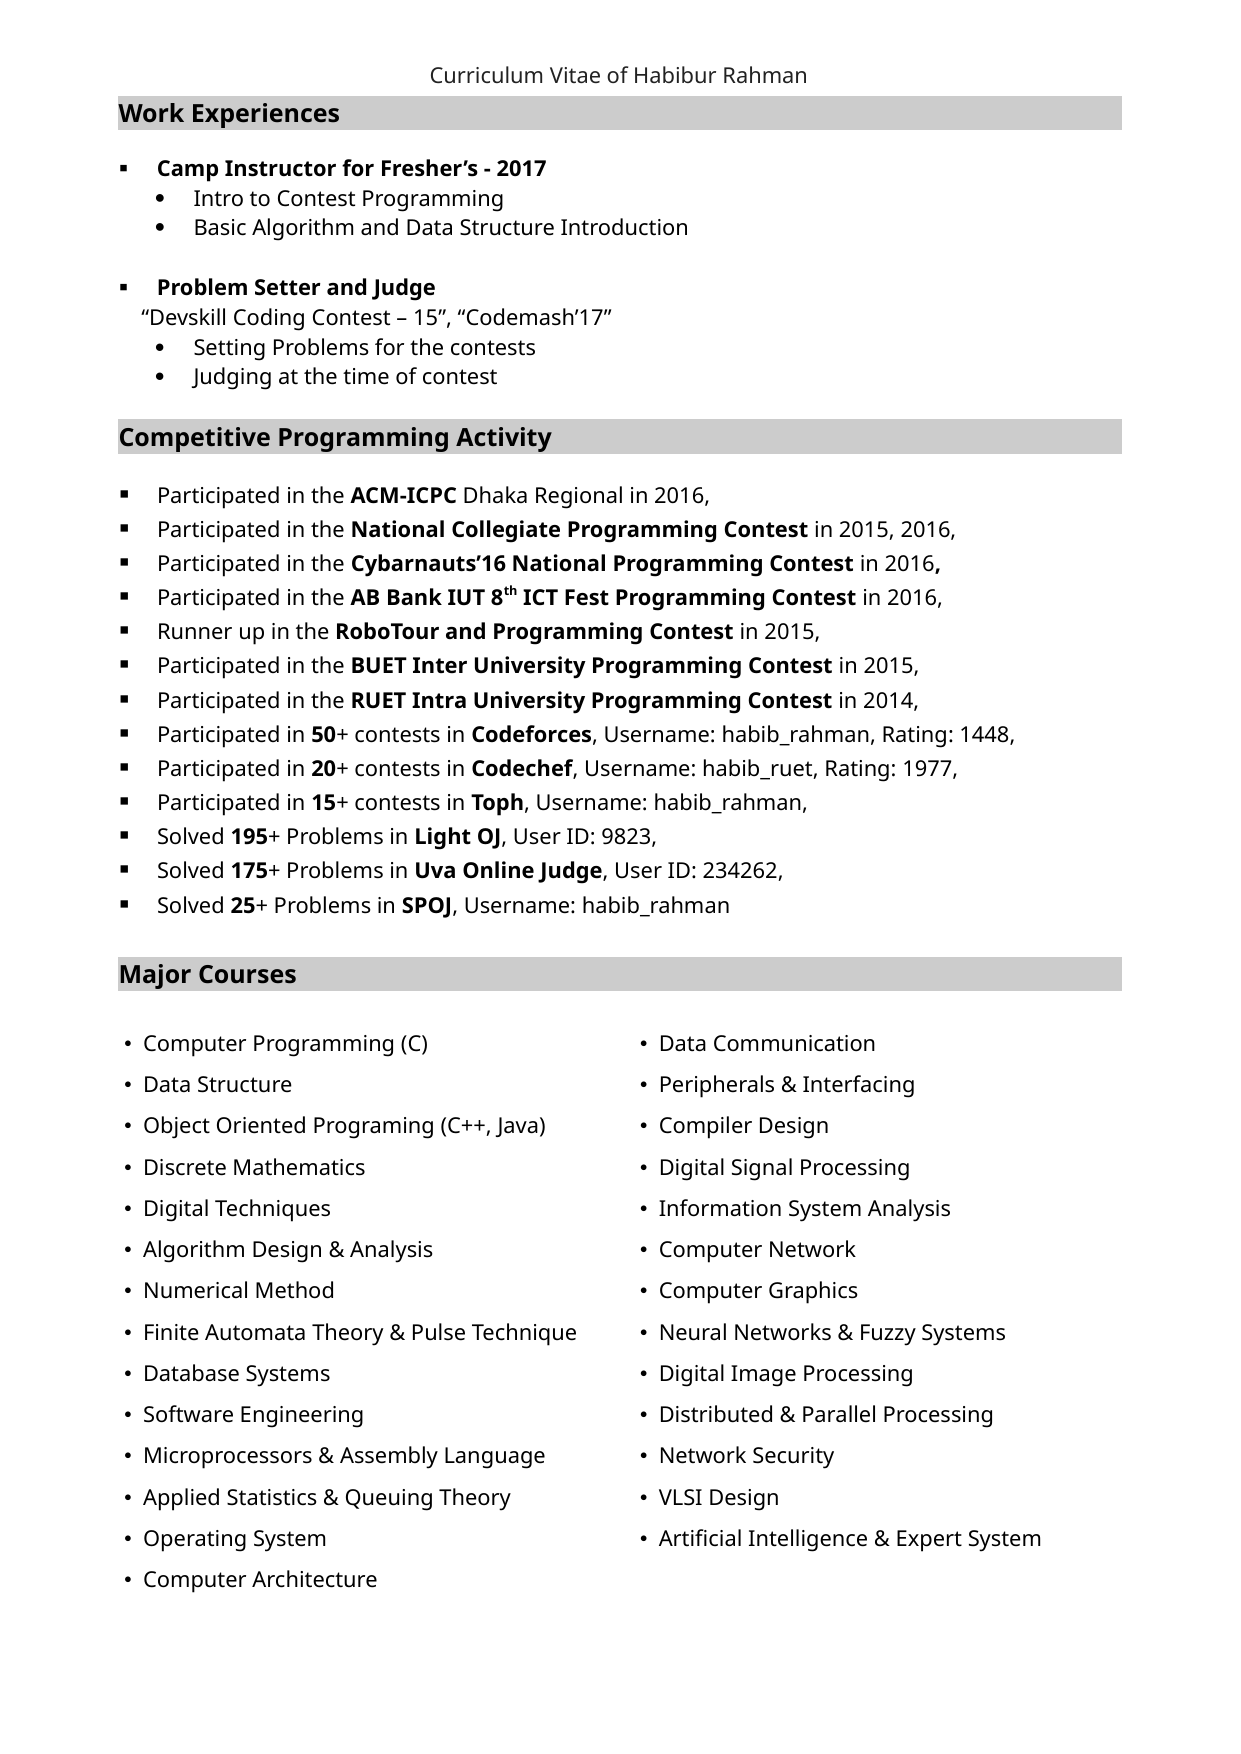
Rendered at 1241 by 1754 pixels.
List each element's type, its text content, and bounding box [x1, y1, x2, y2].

table_cell Neural Networks & Fuzzy Systems [634, 1311, 1122, 1352]
list Participated in 20+ contests in Codechef, Username: habib_ruet, Rating: 1977, [118, 753, 1122, 783]
table_cell Applied Statistics & Queuing Theory [118, 1476, 634, 1517]
table_cell Finite Automata Theory & Pulse Technique [118, 1311, 634, 1352]
text “Devskill Coding Contest – 15”, “Codemash’17” [118, 302, 1122, 332]
table_cell Discrete Mathematics [118, 1146, 634, 1187]
list Problem Setter and Judge [118, 272, 1122, 302]
table_cell Database Systems [118, 1352, 634, 1393]
list Intro to Contest Programming [156, 183, 1122, 212]
table_cell Software Engineering [118, 1393, 634, 1434]
list Judging at the time of contest [156, 361, 1122, 391]
table_cell Distributed & Parallel Processing [634, 1393, 1122, 1434]
list Participated in the Cybarnauts’16 National Programming Contest in 2016, [118, 548, 1122, 578]
table_cell Computer Network [634, 1228, 1122, 1269]
table_cell Microprocessors & Assembly Language [118, 1435, 634, 1476]
table_cell Digital Signal Processing [634, 1146, 1122, 1187]
table_cell Information System Analysis [634, 1187, 1122, 1228]
list Participated in the RUET Intra University Programming Contest in 2014, [118, 685, 1122, 714]
text Major Courses [118, 957, 1122, 991]
text Competitive Programming Activity [118, 419, 1122, 454]
list Participated in the ACM-ICPC Dhaka Regional in 2016, [118, 480, 1122, 509]
table_cell Compiler Design [634, 1105, 1122, 1146]
list Participated in 50+ contests in Codeforces, Username: habib_rahman, Rating: 1448, [118, 719, 1122, 749]
table_cell VLSI Design [634, 1476, 1122, 1517]
table_cell Computer Architecture [118, 1558, 634, 1599]
table_cell Artificial Intelligence & Expert System [634, 1517, 1122, 1558]
list Camp Instructor for Fresher’s - 2017 [118, 153, 1122, 183]
list Solved 175+ Problems in Uva Online Judge, User ID: 234262, [118, 856, 1122, 885]
table_header Computer Programming (C) [118, 1022, 634, 1063]
table_cell Digital Techniques [118, 1187, 634, 1228]
list Solved 195+ Problems in Light OJ, User ID: 9823, [118, 821, 1122, 851]
list Setting Problems for the contests [156, 332, 1122, 361]
list Solved 25+ Problems in SPOJ, Username: habib_rahman [118, 890, 1122, 919]
table_cell Peripherals & Interfacing [634, 1063, 1122, 1104]
text Work Experiences [118, 96, 1122, 130]
list Basic Algorithm and Data Structure Introduction [156, 212, 1122, 242]
list Participated in the National Collegiate Programming Contest in 2015, 2016, [118, 514, 1122, 544]
table_header Data Communication [634, 1022, 1122, 1063]
table_cell Numerical Method [118, 1270, 634, 1311]
table_cell Algorithm Design & Analysis [118, 1228, 634, 1269]
table_cell Operating System [118, 1517, 634, 1558]
table_cell Network Security [634, 1435, 1122, 1476]
list Participated in the BUET Inter University Programming Contest in 2015, [118, 651, 1122, 680]
table_cell Digital Image Processing [634, 1352, 1122, 1393]
table_cell Data Structure [118, 1063, 634, 1104]
table_cell Object Oriented Programing (C++, Java) [118, 1105, 634, 1146]
table_cell [634, 1558, 1122, 1599]
table_cell Computer Graphics [634, 1270, 1122, 1311]
list Runner up in the RoboTour and Programming Contest in 2015, [118, 616, 1122, 646]
list Participated in the AB Bank IUT 8th ICT Fest Programming Contest in 2016, [118, 582, 1122, 612]
list Participated in 15+ contests in Toph, Username: habib_rahman, [118, 787, 1122, 817]
